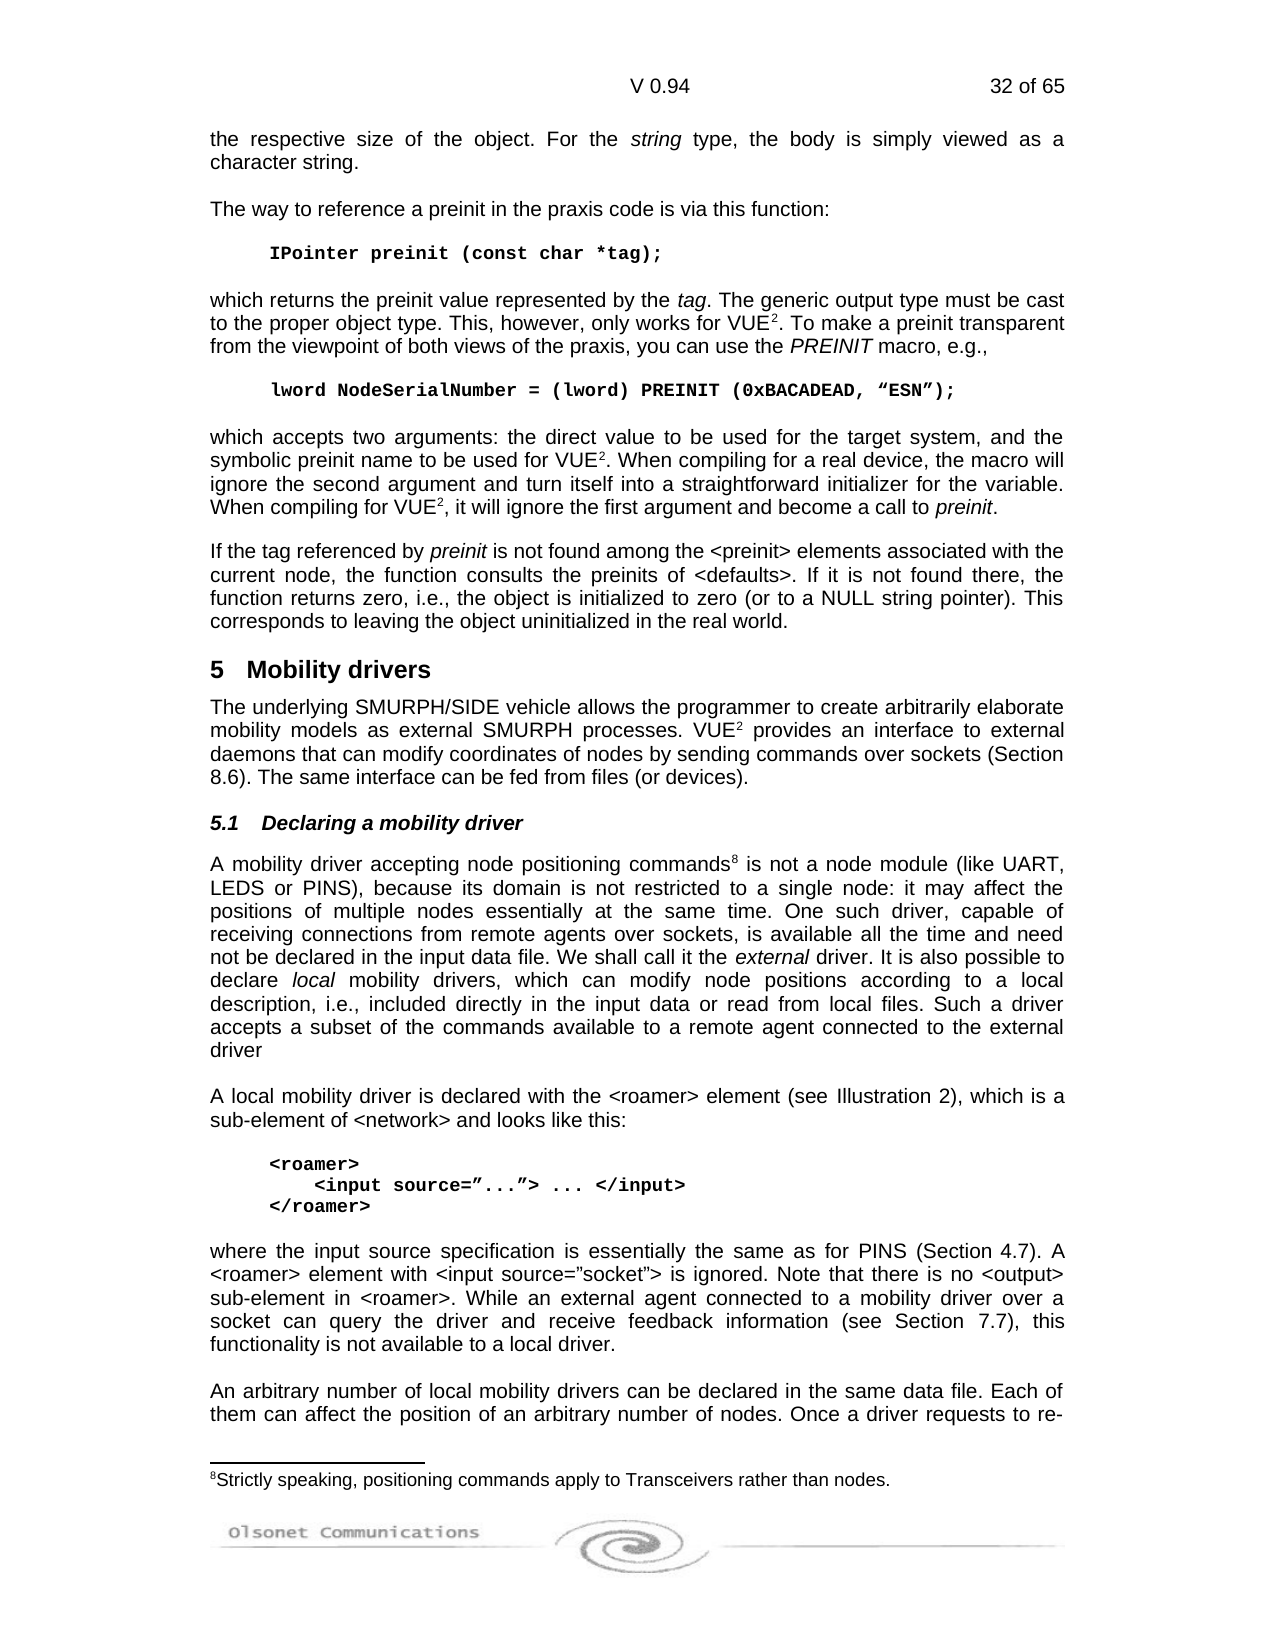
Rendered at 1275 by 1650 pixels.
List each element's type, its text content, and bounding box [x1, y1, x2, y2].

text IPointer preinit (const char *tag); [269, 244, 1065, 265]
text If the tag referenced by preinit is not found among the <preinit> elements associated with the current node, the function consults the preinits of <defaults>. If it is not found there, the function returns zero, i.e., the object is initialized to zero (or to a NULL string pointer). This corresponds to leaving the object uninitialized in the real world. [210, 540, 1065, 633]
text An arbitrary number of local mobility drivers can be declared in the same data file. Each of them can affect the position of an arbitrary number of nodes. Once a driver requests to re- [210, 1379, 1065, 1426]
text The way to reference a preinit in the praxis code is via this function: [210, 197, 1065, 221]
subtitle Declaring a mobility driver [210, 812, 1065, 835]
text Strictly speaking, positioning commands apply to Transceivers rather than nodes. [210, 1469, 1065, 1490]
text lword NodeSerialNumber = (lword) PREINIT (0xBACADEAD, “ESN”); [269, 381, 1065, 402]
text which returns the preinit value represented by the tag. The generic output type must be cast to the proper object type. This, however, only works for VUE2. To make a preinit transparent from the viewpoint of both views of the praxis, you can use the PREINIT macro, e.g., [210, 288, 1065, 358]
picture [210, 1504, 1065, 1596]
text The underlying SMURPH/SIDE vehicle allows the programmer to create arbitrarily elaborate mobility models as external SMURPH processes. VUE2 provides an interface to external daemons that can modify coordinates of nodes by sending commands over sockets (Section 8.6). The same interface can be fed from files (or devices). [210, 696, 1065, 789]
text <input source=”...”> ... </input> [269, 1176, 1065, 1197]
text </roamer> [269, 1197, 1065, 1218]
text the respective size of the object. For the string type, the body is simply viewed as a character string. [210, 128, 1065, 174]
text <roamer> [269, 1155, 1065, 1176]
text which accepts two arguments: the direct value to be used for the target system, and the symbolic preinit name to be used for VUE2. When compiling for a real device, the macro will ignore the second argument and turn itself into a straightforward initializer for the variable. When compiling for VUE2, it will ignore the first argument and become a call to preinit. [210, 426, 1065, 519]
text A local mobility driver is declared with the <roamer> element (see Illustration 2), which is a sub-element of <network> and looks like this: [210, 1085, 1065, 1132]
text A mobility driver accepting node positioning commands is not a node module (like UART, LEDS or PINS), because its domain is not restricted to a single node: it may affect the positions of multiple nodes essentially at the same time. One such driver, capable of receiving connections from remote agents over sockets, is available all the time and need not be declared in the input data file. We shall call it the external driver. It is also possible to declare local mobility drivers, which can modify node positions according to a local description, i.e., included directly in the input data or read from local files. Such a driver accepts a subset of the commands available to a remote agent connected to the external driver [210, 853, 1065, 1062]
subtitle Mobility drivers [210, 656, 1065, 684]
text where the input source specification is essentially the same as for PINS (Section 4.7). A <roamer> element with <input source=”socket”> is ignored. Note that there is no <output> sub-element in <roamer>. While an external agent connected to a mobility driver over a socket can query the driver and receive feedback information (see Section 7.7), this functionality is not available to a local driver. [210, 1240, 1065, 1356]
